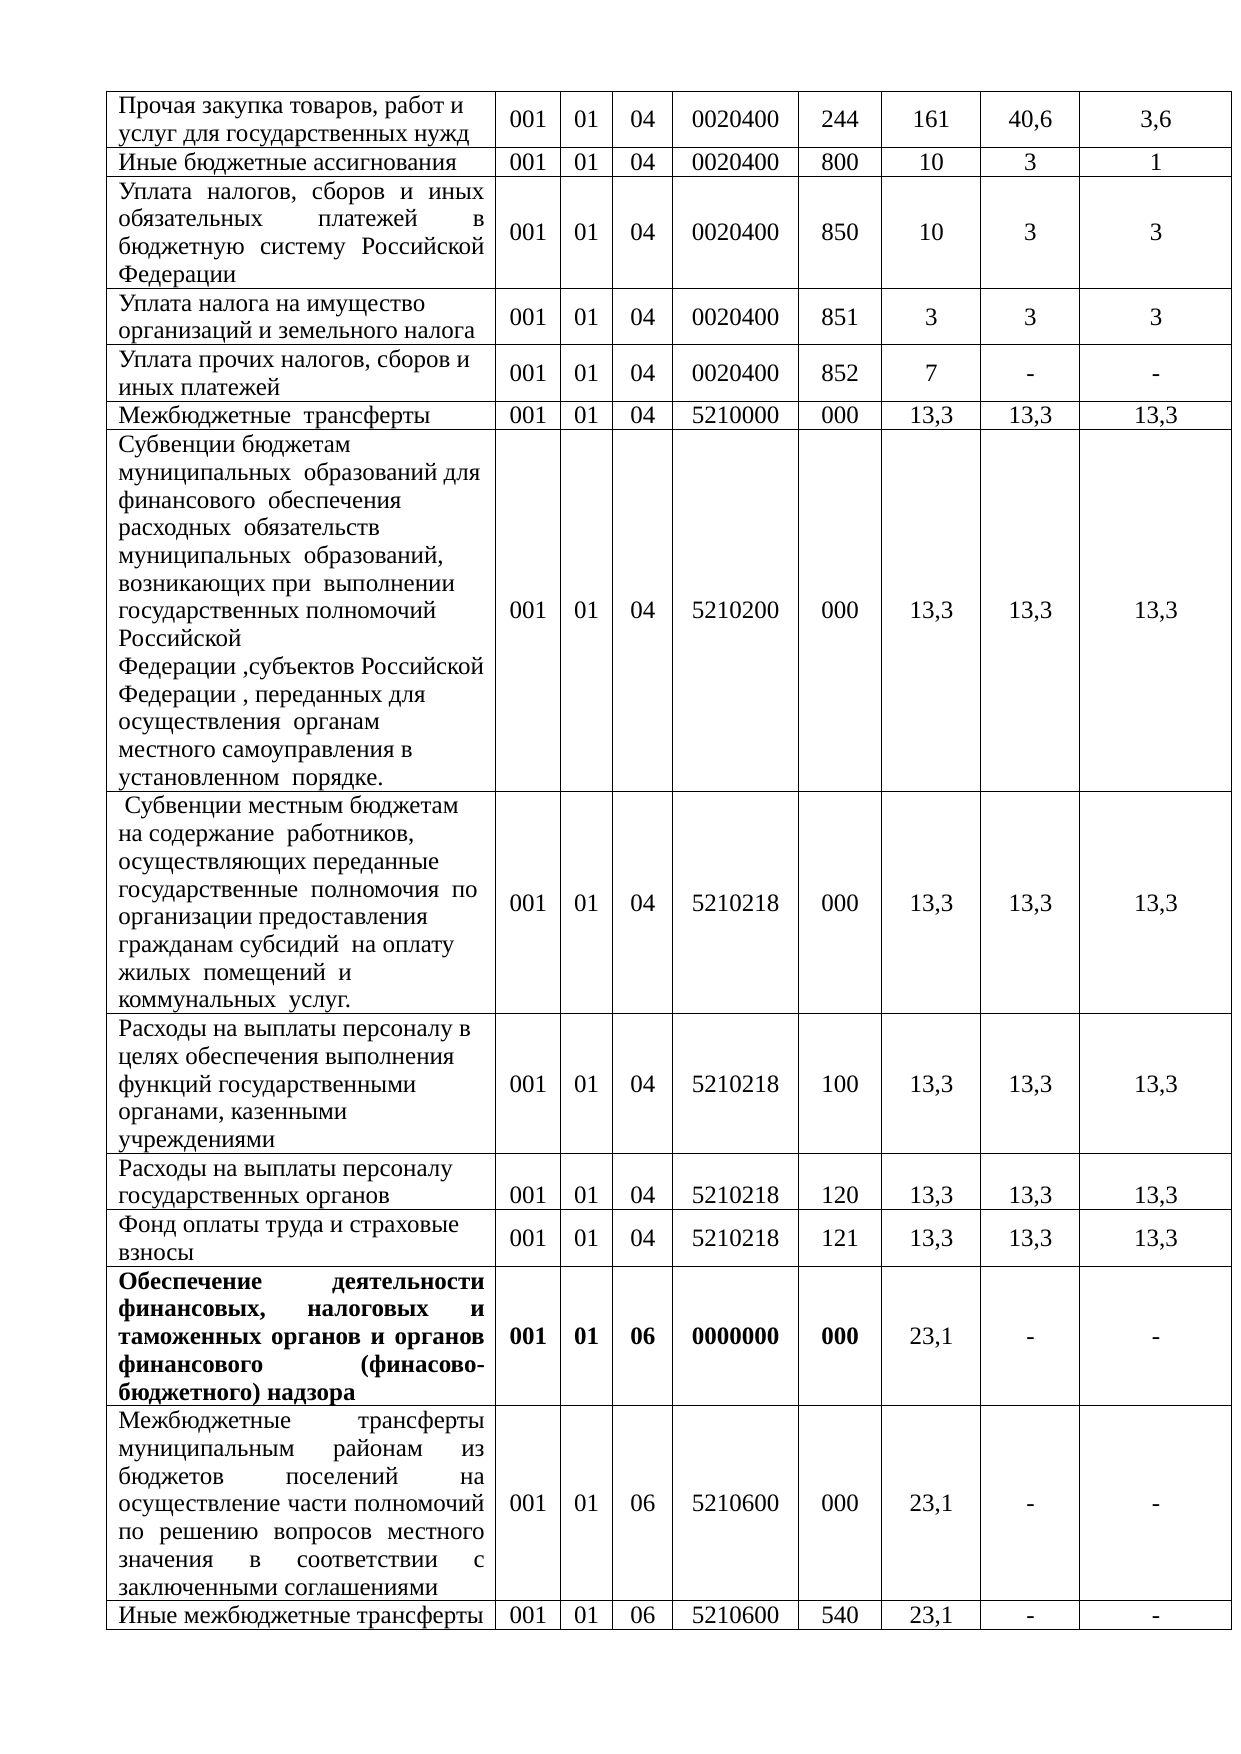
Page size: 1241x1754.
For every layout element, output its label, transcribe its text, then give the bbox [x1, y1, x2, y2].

table_cell 10 [882, 148, 980, 176]
table_cell 001 [496, 148, 560, 176]
table_cell 01 [561, 1406, 612, 1600]
table_cell 000 [799, 1406, 881, 1600]
table_cell Прочая закупка товаров, работ и услуг для государственных нужд [107, 92, 495, 147]
table_cell 000 [799, 792, 881, 1013]
table_cell 5210600 [673, 1406, 798, 1600]
table_cell 04 [613, 402, 672, 429]
table_cell 851 [799, 289, 881, 344]
table_cell 01 [561, 177, 612, 288]
table_cell - [981, 345, 1079, 401]
table_cell 001 [496, 1210, 560, 1266]
table_cell 23,1 [882, 1601, 980, 1629]
table_cell 244 [799, 92, 881, 147]
table_cell 13,3 [981, 1014, 1079, 1153]
table_cell - [981, 1267, 1079, 1405]
table_cell 001 [496, 289, 560, 344]
table_cell 5210218 [673, 1210, 798, 1266]
table_cell 01 [561, 345, 612, 401]
table_cell 3 [882, 289, 980, 344]
table_cell 000 [799, 430, 881, 791]
table_cell 001 [496, 402, 560, 429]
table_cell 04 [613, 177, 672, 288]
table_cell Расходы на выплаты персоналу в целях обеспечения выполнения функций государственными органами, казенными учреждениями [107, 1014, 495, 1153]
table_cell - [1080, 1601, 1231, 1629]
table_cell 001 [496, 1014, 560, 1153]
table_cell 001 [496, 1267, 560, 1405]
table_cell 01 [561, 1210, 612, 1266]
table_cell Субвенции местным бюджетам на содержание работников, осуществляющих переданные государственные полномочия по организации предоставления гражданам субсидий на оплату жилых помещений и коммунальных услуг. [107, 792, 495, 1013]
table_cell 0020400 [673, 177, 798, 288]
table_cell Обеспечение деятельности финансовых, налоговых и таможенных органов и органов финансового (финасово-бюджетного) надзора [107, 1267, 495, 1405]
table_cell 13,3 [882, 1154, 980, 1209]
table_cell Иные бюджетные ассигнования [107, 148, 495, 176]
table_cell 540 [799, 1601, 881, 1629]
table_cell 001 [496, 792, 560, 1013]
table_cell 5210218 [673, 1154, 798, 1209]
table_cell 3,6 [1080, 92, 1231, 147]
table_cell 13,3 [1080, 792, 1231, 1013]
table_cell 13,3 [1080, 402, 1231, 429]
table_cell 01 [561, 1267, 612, 1405]
table_cell 01 [561, 92, 612, 147]
table_cell 800 [799, 148, 881, 176]
table_cell Межбюджетные трансферты [107, 402, 495, 429]
table_cell 13,3 [882, 792, 980, 1013]
table_cell 04 [613, 289, 672, 344]
table_cell 5210218 [673, 1014, 798, 1153]
table_cell 5210218 [673, 792, 798, 1013]
table_cell Уплата налога на имущество организаций и земельного налога [107, 289, 495, 344]
table_cell 120 [799, 1154, 881, 1209]
table_cell Расходы на выплаты персоналу государственных органов [107, 1154, 495, 1209]
table_cell 13,3 [981, 1210, 1079, 1266]
table_cell 13,3 [981, 430, 1079, 791]
table_cell 04 [613, 792, 672, 1013]
table_cell 13,3 [981, 792, 1079, 1013]
table_cell 1 [1080, 148, 1231, 176]
table_cell 06 [613, 1267, 672, 1405]
table_cell 7 [882, 345, 980, 401]
table_cell 3 [981, 289, 1079, 344]
table_cell 13,3 [1080, 1210, 1231, 1266]
table_cell 001 [496, 1406, 560, 1600]
table_cell 5210200 [673, 430, 798, 791]
table_cell 001 [496, 430, 560, 791]
table_cell 13,3 [882, 1210, 980, 1266]
table_cell 121 [799, 1210, 881, 1266]
table_cell 06 [613, 1601, 672, 1629]
table_cell 3 [1080, 177, 1231, 288]
table_cell Межбюджетные трансферты муниципальным районам из бюджетов поселений на осуществление части полномочий по решению вопросов местного значения в соответствии с заключенными соглашениями [107, 1406, 495, 1600]
table_cell 40,6 [981, 92, 1079, 147]
table_cell 000 [799, 402, 881, 429]
table_cell 04 [613, 148, 672, 176]
table_cell 5210600 [673, 1601, 798, 1629]
table_cell 23,1 [882, 1267, 980, 1405]
table_cell 01 [561, 430, 612, 791]
table_cell Фонд оплаты труда и страховые взносы [107, 1210, 495, 1266]
table_cell 001 [496, 177, 560, 288]
table_cell 04 [613, 1154, 672, 1209]
table_cell - [981, 1601, 1079, 1629]
table_cell 01 [561, 402, 612, 429]
table_cell 3 [1080, 289, 1231, 344]
table_cell 001 [496, 92, 560, 147]
table_cell 10 [882, 177, 980, 288]
table_cell - [1080, 1267, 1231, 1405]
table_cell 850 [799, 177, 881, 288]
table_cell 001 [496, 1154, 560, 1209]
table_cell 01 [561, 289, 612, 344]
table_cell 01 [561, 1154, 612, 1209]
table_cell 000 [799, 1267, 881, 1405]
table_cell 04 [613, 345, 672, 401]
table_cell Уплата прочих налогов, сборов и иных платежей [107, 345, 495, 401]
table_cell 23,1 [882, 1406, 980, 1600]
table_cell 13,3 [1080, 1014, 1231, 1153]
table_cell 04 [613, 1014, 672, 1153]
table_cell 13,3 [1080, 430, 1231, 791]
table_cell 161 [882, 92, 980, 147]
table_cell - [1080, 1406, 1231, 1600]
table_cell 04 [613, 92, 672, 147]
table_cell - [1080, 345, 1231, 401]
table_cell 01 [561, 148, 612, 176]
table_cell 13,3 [882, 430, 980, 791]
table_cell 01 [561, 792, 612, 1013]
table_cell 13,3 [882, 1014, 980, 1153]
table_cell 001 [496, 345, 560, 401]
table_cell 3 [981, 177, 1079, 288]
table_cell 0020400 [673, 345, 798, 401]
table_cell 13,3 [882, 402, 980, 429]
table_cell 852 [799, 345, 881, 401]
table_cell 13,3 [1080, 1154, 1231, 1209]
table_cell Уплата налогов, сборов и иных обязательных платежей в бюджетную систему Российской Федерации [107, 177, 495, 288]
table_cell 04 [613, 1210, 672, 1266]
table_cell 0000000 [673, 1267, 798, 1405]
table_cell - [981, 1406, 1079, 1600]
table_cell 13,3 [981, 1154, 1079, 1209]
table_cell 001 [496, 1601, 560, 1629]
table_cell 04 [613, 430, 672, 791]
table_cell 06 [613, 1406, 672, 1600]
table_cell 01 [561, 1601, 612, 1629]
table_cell Иные межбюджетные трансферты [107, 1601, 495, 1629]
table_cell 100 [799, 1014, 881, 1153]
table_cell 5210000 [673, 402, 798, 429]
table_cell 0020400 [673, 148, 798, 176]
table_cell 0020400 [673, 289, 798, 344]
table_cell 0020400 [673, 92, 798, 147]
table_cell Субвенции бюджетам муниципальных образований для финансового обеспечения расходных обязательств муниципальных образований, возникающих при выполнении государственных полномочий Российской Федерации ,субъектов Российской Федерации , переданных для осуществления органам местного самоуправления в установленном порядке. [107, 430, 495, 791]
table_cell 3 [981, 148, 1079, 176]
table_cell 01 [561, 1014, 612, 1153]
table_cell 13,3 [981, 402, 1079, 429]
